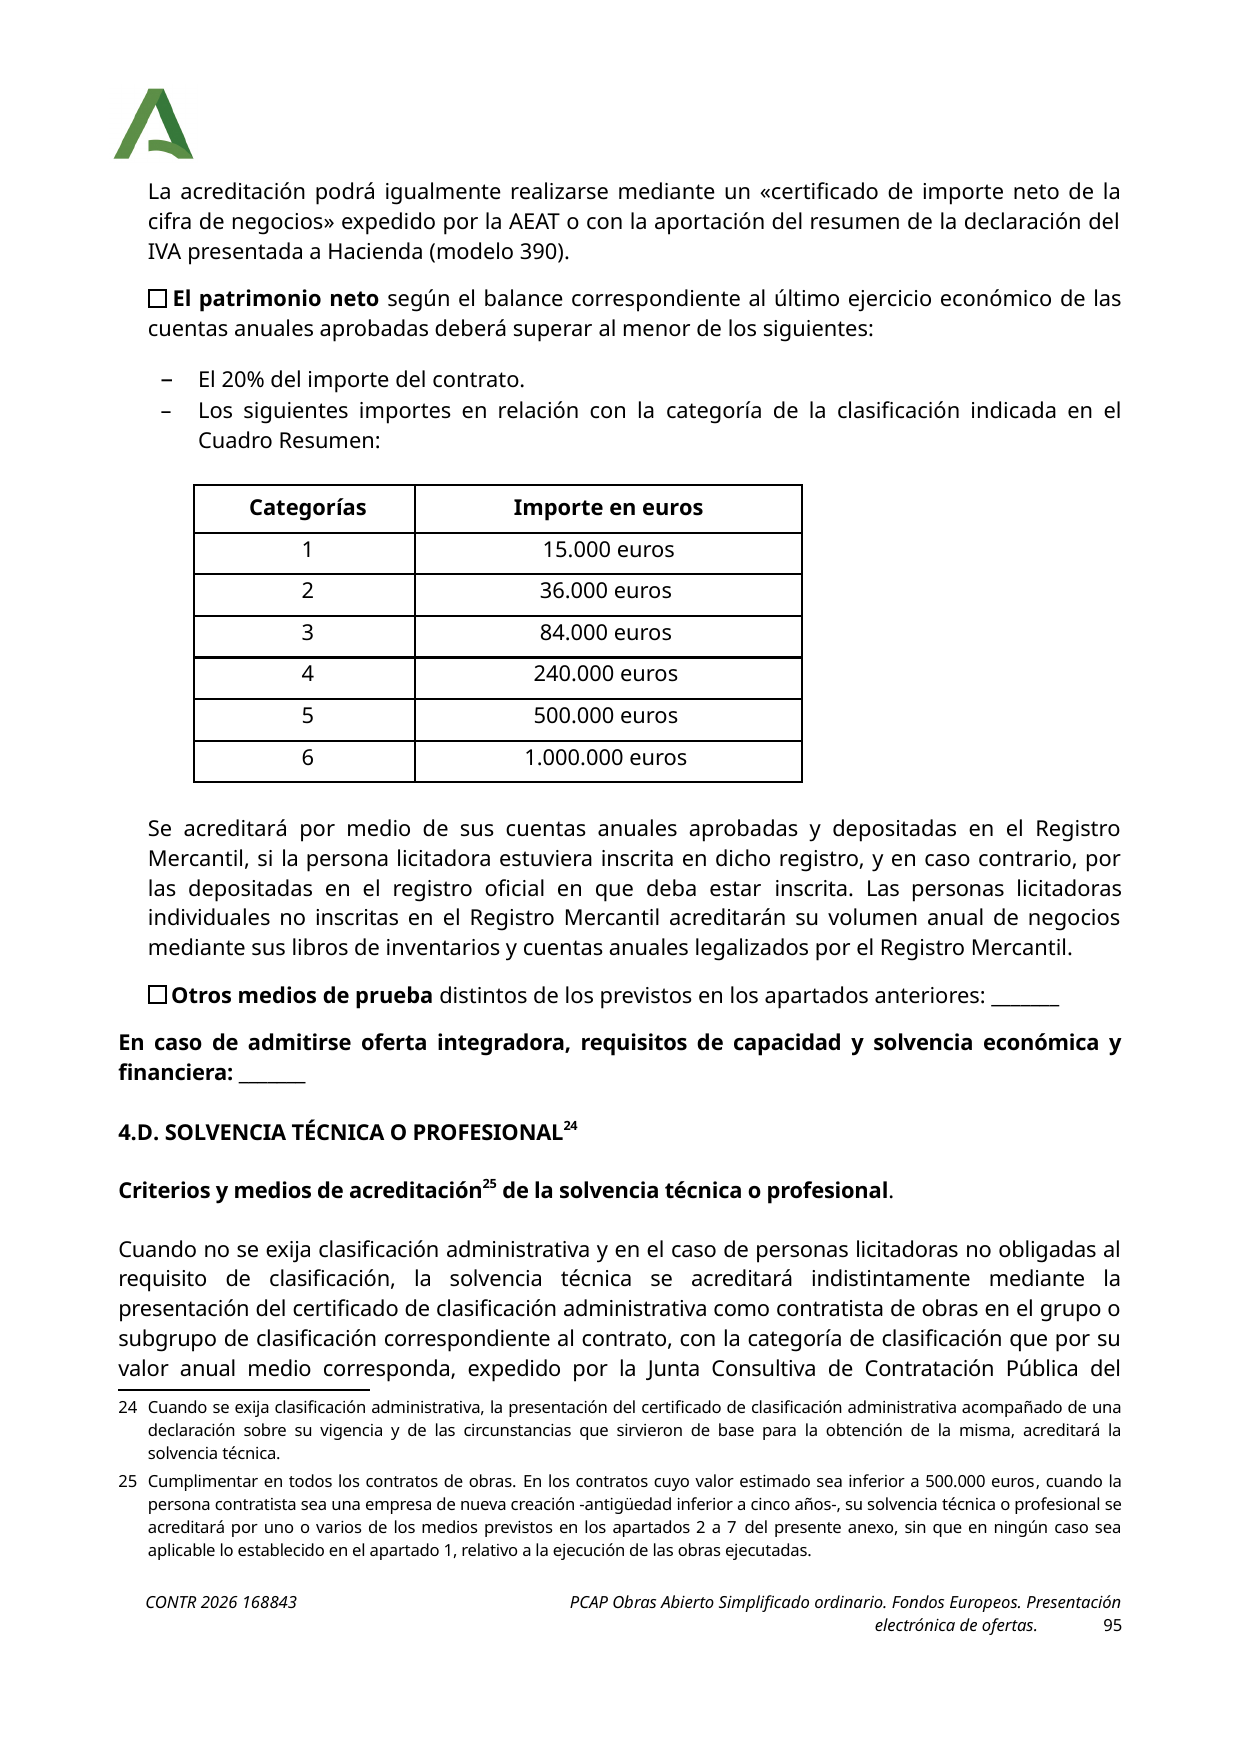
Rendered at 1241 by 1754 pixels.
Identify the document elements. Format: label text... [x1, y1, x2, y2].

table_cell 6 [195, 742, 414, 781]
text El patrimonio neto según el balance correspondiente al último ejercicio económico de las cuentas anuales aprobadas deberá superar al menor de los siguientes: [148, 283, 1122, 343]
table_header Importe en euros [416, 486, 801, 532]
table_cell 36.000 euros [416, 575, 801, 615]
list Los siguientes importes en relación con la categoría de la clasificación indicada en el Cuadro Resumen: [160, 395, 1122, 454]
table_cell 1 [195, 534, 414, 573]
table_cell 240.000 euros [416, 659, 801, 698]
text En caso de admitirse oferta integradora, requisitos de capacidad y solvencia económica y financiera: _______ [118, 1027, 1122, 1087]
text Cuando se exija clasificación administrativa, la presentación del certificado de clasificación administrativa acompañado de una declaración sobre su vigencia y de las circunstancias que sirvieron de base para la obtención de la misma, acreditará la solvencia técnica. [118, 1396, 1122, 1464]
table_header Categorías [195, 486, 414, 532]
picture [109, 84, 198, 163]
table_cell 4 [195, 659, 414, 698]
text Cuando no se exija clasificación administrativa y en el caso de personas licitadoras no obligadas al requisito de clasificación, la solvencia técnica se acreditará indistintamente mediante la presentación del certificado de clasificación administrativa como contratista de obras en el grupo o subgrupo de clasificación correspondiente al contrato, con la categoría de clasificación que por su valor anual medio corresponda, expedido por la Junta Consultiva de Contratación Pública del [118, 1233, 1122, 1382]
text Criterios y medios de acreditación de la solvencia técnica o profesional. [118, 1175, 1122, 1205]
table_cell 500.000 euros [416, 700, 801, 739]
list El 20% del importe del contrato. [160, 361, 1122, 395]
text Se acreditará por medio de sus cuentas anuales aprobadas y depositadas en el Registro Mercantil, si la persona licitadora estuviera inscrita en dicho registro, y en caso contrario, por las depositadas en el registro oficial en que deba estar inscrita. Las personas licitadoras individuales no inscritas en el Registro Mercantil acreditarán su volumen anual de negocios mediante sus libros de inventarios y cuentas anuales legalizados por el Registro Mercantil. [148, 813, 1122, 962]
table_cell 84.000 euros [416, 617, 801, 656]
table_cell 15.000 euros [416, 534, 801, 573]
text Cumplimentar en todos los contratos de obras. En los contratos cuyo valor estimado sea inferior a 500.000 euros, cuando la persona contratista sea una empresa de nueva creación -antigüedad inferior a cinco años-, su solvencia técnica o profesional se acreditará por uno o varios de los medios previstos en los apartados 2 a 7 del presente anexo, sin que en ningún caso sea aplicable lo establecido en el apartado 1, relativo a la ejecución de las obras ejecutadas. [118, 1470, 1122, 1561]
table_cell 5 [195, 700, 414, 739]
text La acreditación podrá igualmente realizarse mediante un «certificado de importe neto de la cifra de negocios» expedido por la AEAT o con la aportación del resumen de la declaración del IVA presentada a Hacienda (modelo 390). [148, 176, 1122, 266]
table_cell 1.000.000 euros [416, 742, 801, 781]
table_cell 3 [195, 617, 414, 656]
table_cell 2 [195, 575, 414, 615]
text 4.D. SOLVENCIA TÉCNICA O PROFESIONAL [118, 1116, 1122, 1146]
text Otros medios de prueba distintos de los previstos en los apartados anteriores: _______ [148, 979, 1122, 1009]
